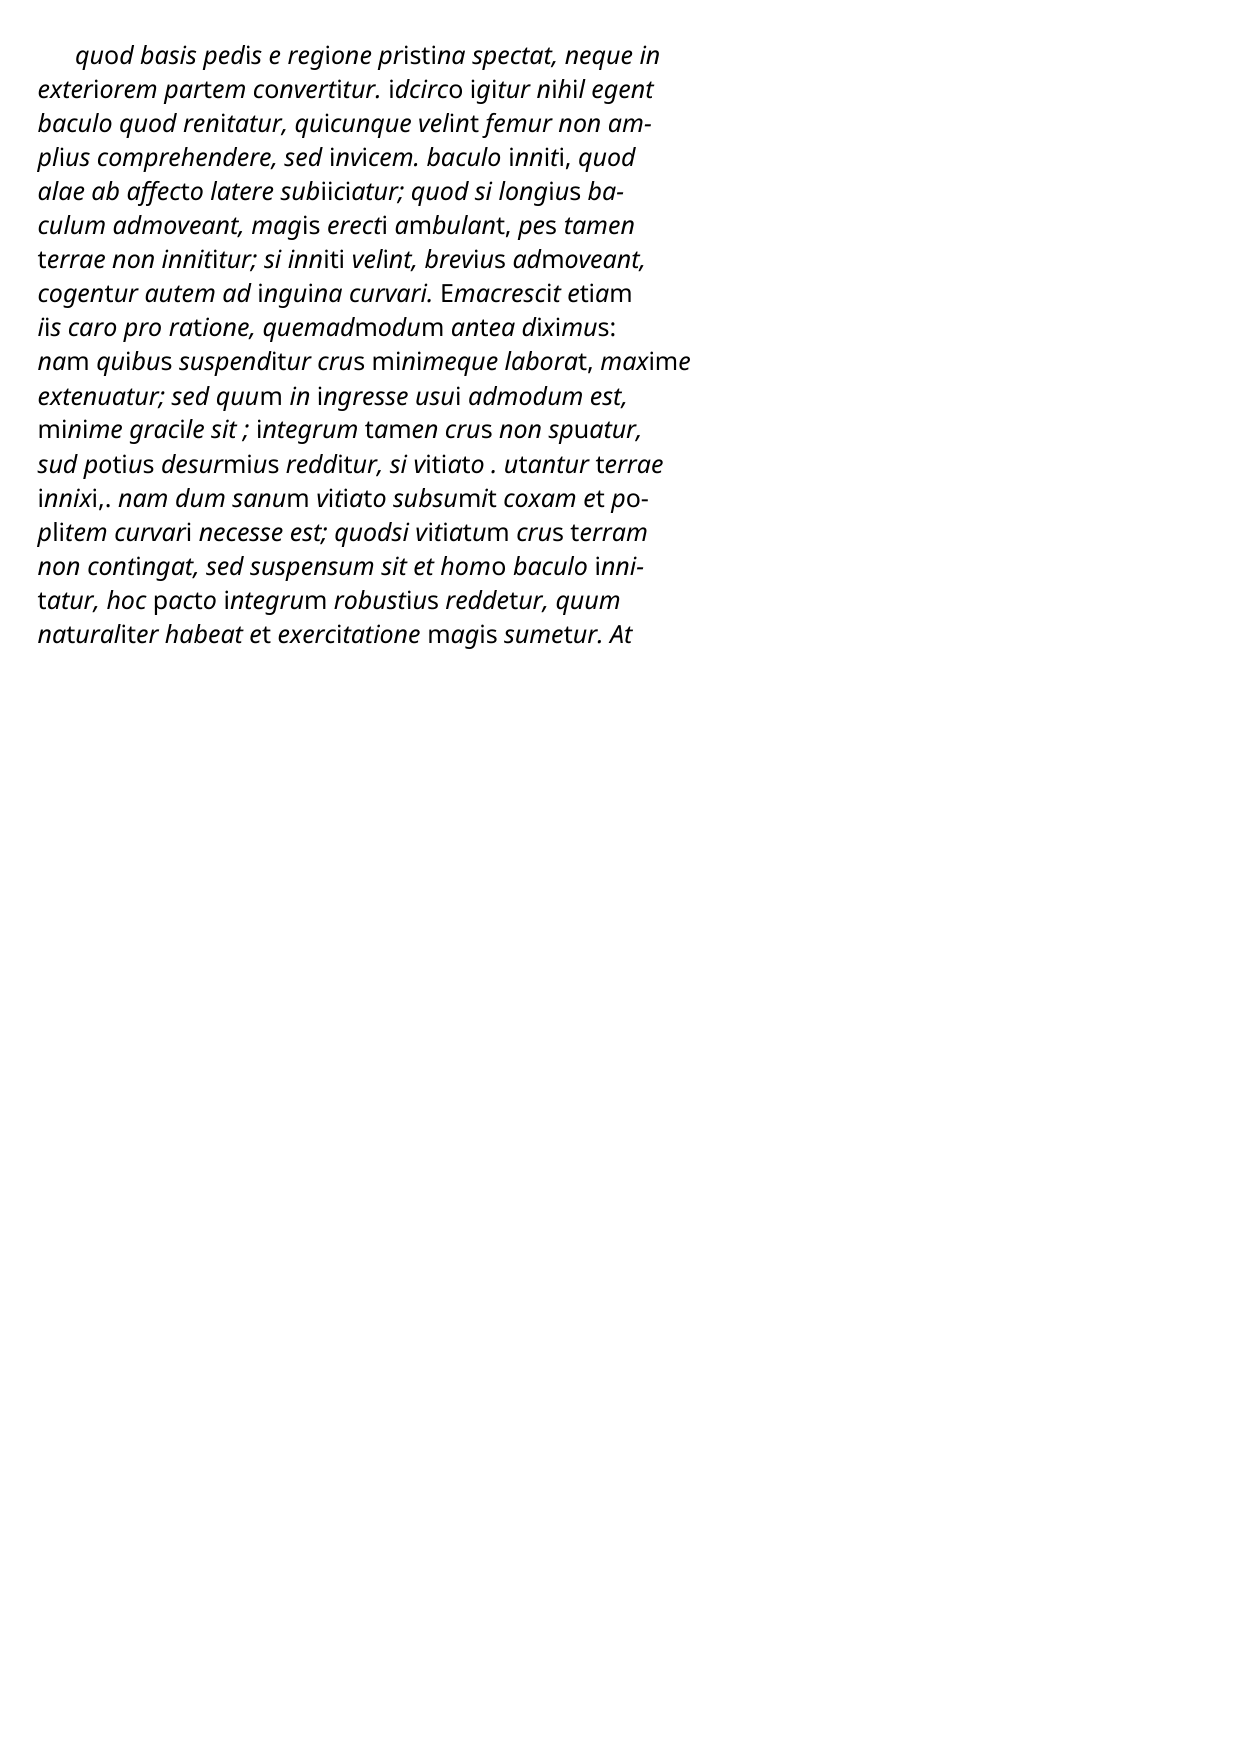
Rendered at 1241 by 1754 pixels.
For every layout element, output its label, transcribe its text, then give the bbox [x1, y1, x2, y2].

text quod basis pedis e regione pristina spectat, neque in exteriorem partem convertitur. idcirco igitur nihil egent baculo quod renitatur, quicunque velint femur non am- plius comprehendere, sed invicem. baculo inniti, quod alae ab affecto latere subiiciatur; quod si longius ba- culum admoveant, magis erecti ambulant, pes tamen terrae non innititur; si inniti velint, brevius admoveant, cogentur autem ad inguina curvari. Emacrescit etiam iis caro pro ratione, quemadmodum antea diximus: nam quibus suspenditur crus minimeque laborat, maxime extenuatur; sed quum in ingresse usui admodum est, minime gracile sit ; integrum tamen crus non spuatur, sud potius desurmius redditur, si vitiato . utantur terrae innixi,. nam dum sanum vitiato subsumit coxam et po- plitem curvari necesse est; quodsi vitiatum crus terram non contingat, sed suspensum sit et homo baculo inni- tatur, hoc pacto integrum robustius reddetur, quum naturaliter habeat et exercitatione magis sumetur. At [37, 37, 1203, 651]
